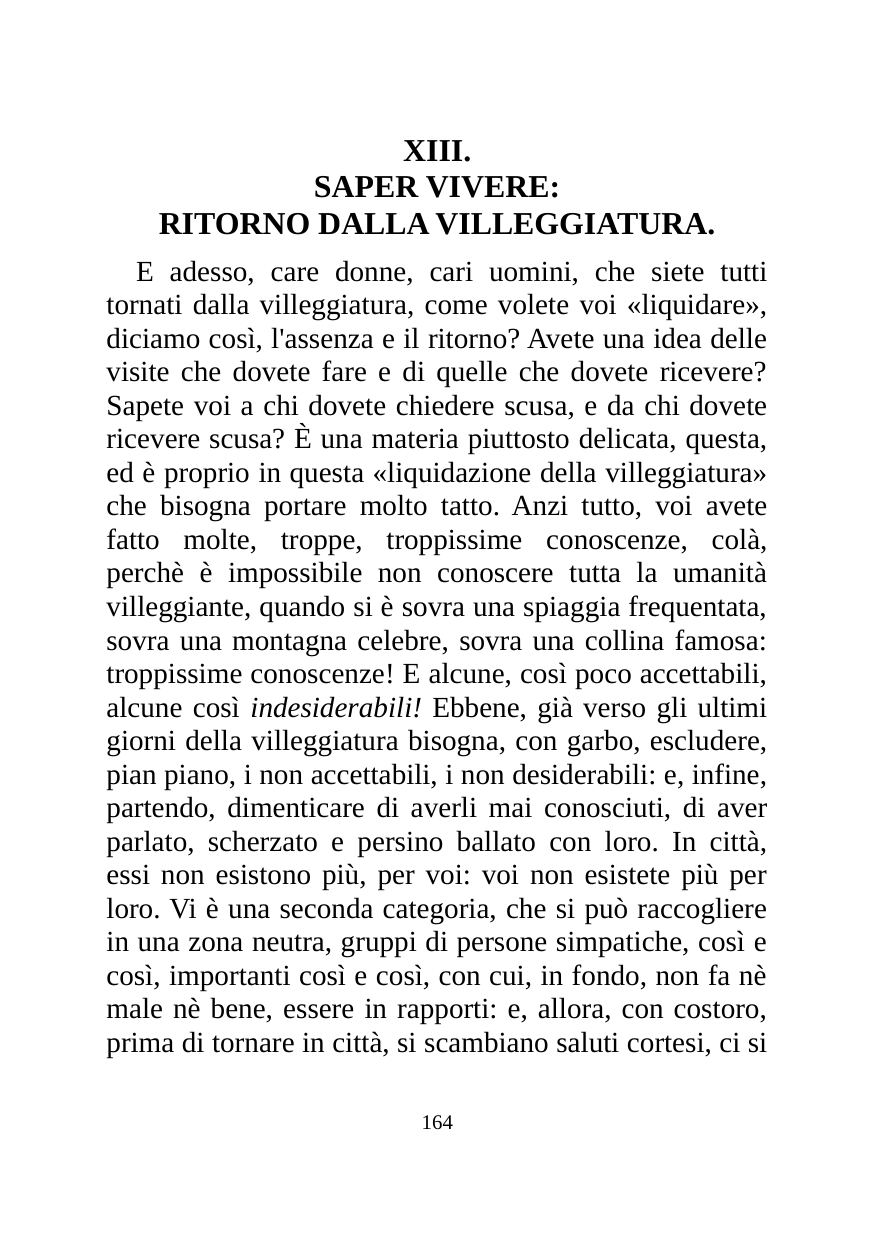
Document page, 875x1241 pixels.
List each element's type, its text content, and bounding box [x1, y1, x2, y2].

subtitle XIII. SAPER VIVERE: RITORNO DALLA VILLEGGIATURA. [106, 131, 768, 241]
text E adesso, care donne, cari uomini, che siete tutti tornati dalla villeggiatura, come volete voi «liquidare», diciamo così, l'assenza e il ritorno? Avete una idea delle visite che dovete fare e di quelle che dovete ricevere? Sapete voi a chi dovete chiedere scusa, e da chi dovete ricevere scusa? È una materia piuttosto delicata, questa, ed è proprio in questa «liquidazione della villeggiatura» che bisogna portare molto tatto. Anzi tutto, voi avete fatto molte, troppe, troppissime conoscenze, colà, perchè è impossibile non conoscere tutta la umanità villeggiante, quando si è sovra una spiaggia frequentata, sovra una montagna celebre, sovra una collina famosa: troppissime conoscenze! E alcune, così poco accettabili, alcune così indesiderabili! Ebbene, già verso gli ultimi giorni della villeggiatura bisogna, con garbo, escludere, pian piano, i non accettabili, i non desiderabili: e, infine, partendo, dimenticare di averli mai conosciuti, di aver parlato, scherzato e persino ballato con loro. In città, essi non esistono più, per voi: voi non esistete più per loro. Vi è una seconda categoria, che si può raccogliere in una zona neutra, gruppi di persone simpatiche, così e così, importanti così e così, con cui, in fondo, non fa nè male nè bene, essere in rapporti: e, allora, con costoro, prima di tornare in città, si scambiano saluti cortesi, ci si [106, 254, 768, 1059]
